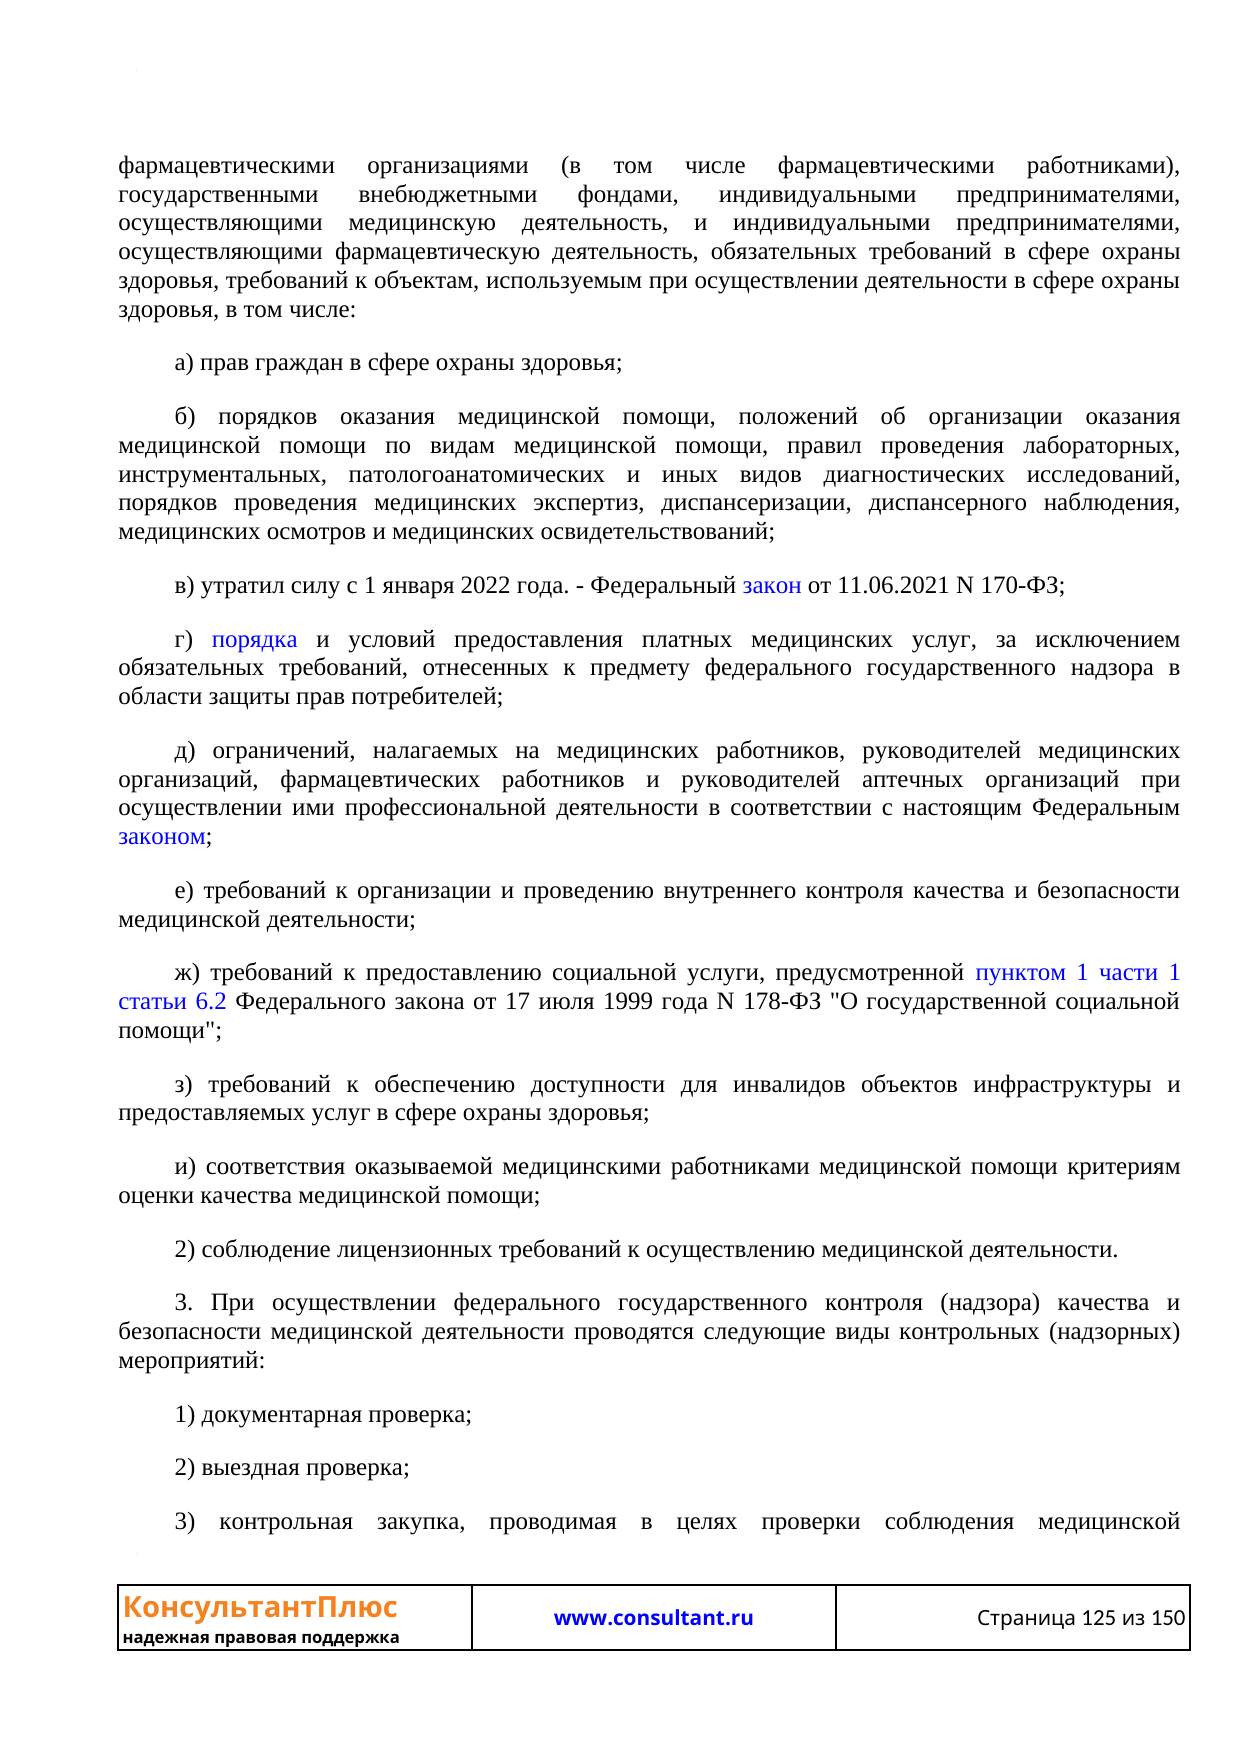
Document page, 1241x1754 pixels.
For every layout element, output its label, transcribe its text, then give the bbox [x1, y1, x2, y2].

text 2) выездная проверка; [118, 1452, 1181, 1481]
text ж) требований к предоставлению социальной услуги, предусмотренной пунктом 1 части 1 статьи 6.2 Федерального закона от 17 июля 1999 года N 178-ФЗ "О государственной социальной помощи"; [118, 957, 1181, 1044]
text в) утратил силу с 1 января 2022 года. - Федеральный закон от 11.06.2021 N 170-ФЗ; [118, 570, 1181, 599]
text фармацевтическими организациями (в том числе фармацевтическими работниками), государственными внебюджетными фондами, индивидуальными предпринимателями, осуществляющими медицинскую деятельность, и индивидуальными предпринимателями, осуществляющими фармацевтическую деятельность, обязательных требований в сфере охраны здоровья, требований к объектам, используемым при осуществлении деятельности в сфере охраны здоровья, в том числе: [118, 150, 1181, 322]
text и) соответствия оказываемой медицинскими работниками медицинской помощи критериям оценки качества медицинской помощи; [118, 1151, 1181, 1209]
text а) прав граждан в сфере охраны здоровья; [118, 347, 1181, 376]
text д) ограничений, налагаемых на медицинских работников, руководителей медицинских организаций, фармацевтических работников и руководителей аптечных организаций при осуществлении ими профессиональной деятельности в соответствии с настоящим Федеральным законом; [118, 735, 1181, 850]
text 3. При осуществлении федерального государственного контроля (надзора) качества и безопасности медицинской деятельности проводятся следующие виды контрольных (надзорных) мероприятий: [118, 1287, 1181, 1374]
text 1) документарная проверка; [118, 1399, 1181, 1427]
text г) порядка и условий предоставления платных медицинских услуг, за исключением обязательных требований, отнесенных к предмету федерального государственного надзора в области защиты прав потребителей; [118, 624, 1181, 710]
text 2) соблюдение лицензионных требований к осуществлению медицинской деятельности. [118, 1234, 1181, 1262]
text б) порядков оказания медицинской помощи, положений об организации оказания медицинской помощи по видам медицинской помощи, правил проведения лабораторных, инструментальных, патологоанатомических и иных видов диагностических исследований, порядков проведения медицинских экспертиз, диспансеризации, диспансерного наблюдения, медицинских осмотров и медицинских освидетельствований; [118, 401, 1181, 545]
text е) требований к организации и проведению внутреннего контроля качества и безопасности медицинской деятельности; [118, 875, 1181, 932]
text 3) контрольная закупка, проводимая в целях проверки соблюдения медицинской [118, 1506, 1181, 1535]
text з) требований к обеспечению доступности для инвалидов объектов инфраструктуры и предоставляемых услуг в сфере охраны здоровья; [118, 1069, 1181, 1126]
